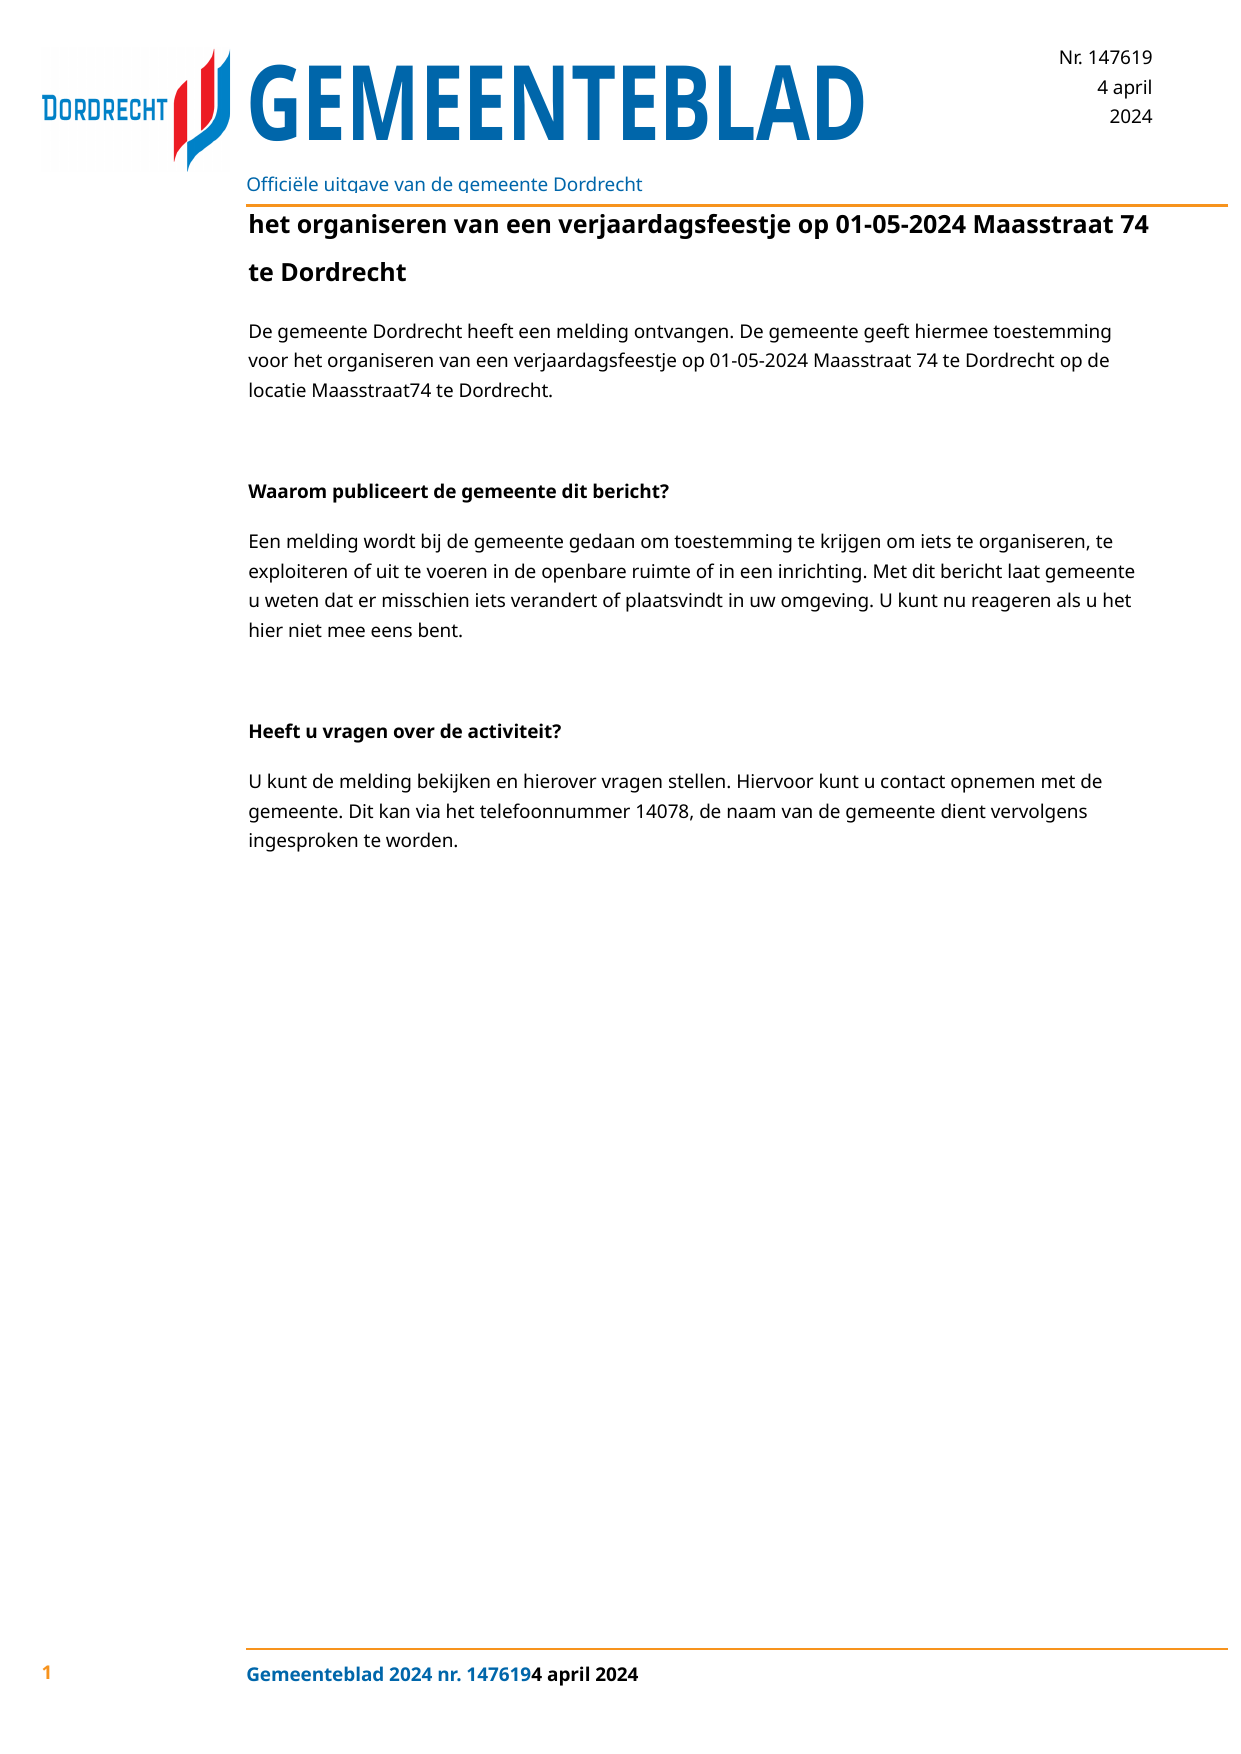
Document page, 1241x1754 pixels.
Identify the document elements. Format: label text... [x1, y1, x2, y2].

text het organiseren van een verjaardagsfeestje op 01-05-2024 Maasstraat 74 te Dordrecht [248, 207, 1152, 288]
text U kunt de melding bekijken en hierover vragen stellen. Hiervoor kunt u contact opnemen met de gemeente. Dit kan via het telefoonnummer 14078, de naam van de gemeente dient vervolgens ingesproken te worden. [248, 768, 1152, 853]
text Heeft u vragen over de activiteit? [248, 718, 1152, 744]
text Waarom publiceert de gemeente dit bericht? [248, 478, 1152, 504]
text Een melding wordt bij de gemeente gedaan om toestemming te krijgen om iets te organiseren, te exploiteren of uit te voeren in de openbare ruimte of in een inrichting. Met dit bericht laat gemeente u weten dat er misschien iets verandert of plaatsvindt in uw omgeving. U kunt nu reageren als u het hier niet mee eens bent. [248, 528, 1152, 643]
text De gemeente Dordrecht heeft een melding ontvangen. De gemeente geeft hiermee toestemming voor het organiseren van een verjaardagsfeestje op 01-05-2024 Maasstraat 74 te Dordrecht op de locatie Maasstraat74 te Dordrecht. [248, 318, 1152, 403]
picture [41, 47, 231, 172]
